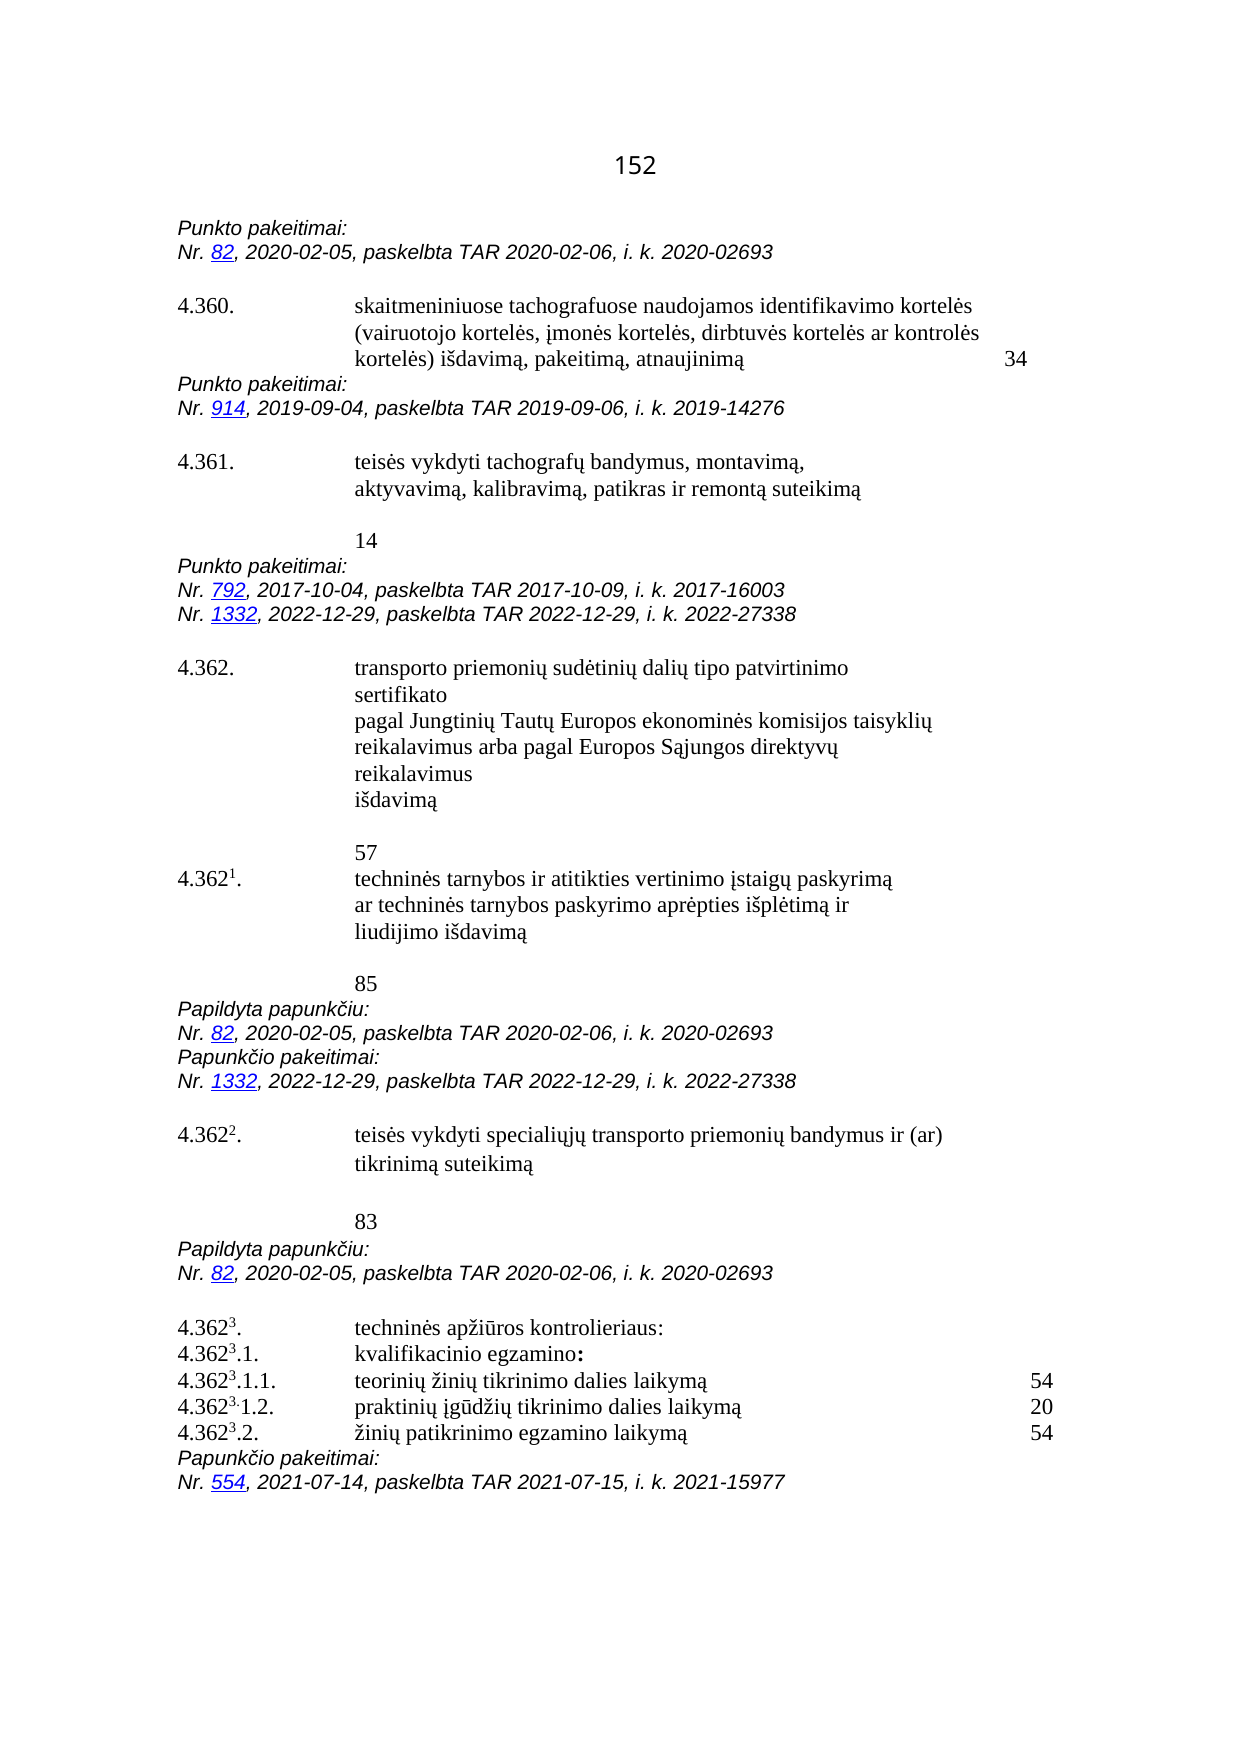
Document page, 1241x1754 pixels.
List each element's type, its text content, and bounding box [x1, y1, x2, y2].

text 4.3623.2. žinių patikrinimo egzamino laikymą 54 [177, 1419, 1092, 1446]
text 4.360. skaitmeniniuose tachografuose naudojamos identifikavimo kortelės (vairuotojo kortelės, įmonės kortelės, dirbtuvės kortelės ar kontrolės kortelės) išdavimą, pakeitimą, atnaujinimą 34 [177, 292, 1033, 372]
text 4.3623.1.1. teorinių žinių tikrinimo dalies laikymą 54 [177, 1367, 1092, 1393]
text išdavimą 57 [354, 786, 945, 865]
text Nr. 1332, 2022-12-29, paskelbta TAR 2022-12-29, i. k. 2022-27338 [177, 1069, 1092, 1093]
text 4.3623.1.2. praktinių įgūdžių tikrinimo dalies laikymą 20 [177, 1393, 1092, 1419]
text Papunkčio pakeitimai: [177, 1045, 1092, 1069]
text Nr. 82, 2020-02-05, paskelbta TAR 2020-02-06, i. k. 2020-02693 [177, 240, 1092, 264]
text Papunkčio pakeitimai: [177, 1446, 1092, 1470]
text Punkto pakeitimai: [177, 554, 1092, 578]
text 4.3623. techninės apžiūros kontrolieriaus: [177, 1314, 1092, 1340]
text Papildyta papunkčiu: [177, 1237, 1092, 1261]
text Punkto pakeitimai: [177, 372, 1092, 396]
text Nr. 82, 2020-02-05, paskelbta TAR 2020-02-06, i. k. 2020-02693 [177, 1261, 1092, 1285]
text Nr. 554, 2021-07-14, paskelbta TAR 2021-07-15, i. k. 2021-15977 [177, 1470, 1092, 1494]
text Nr. 792, 2017-10-04, paskelbta TAR 2017-10-09, i. k. 2017-16003 [177, 578, 1092, 602]
text 4.3623.1. kvalifikacinio egzamino: [177, 1340, 1092, 1367]
text Nr. 914, 2019-09-04, paskelbta TAR 2019-09-06, i. k. 2019-14276 [177, 396, 1092, 419]
text Punkto pakeitimai: [177, 216, 1092, 240]
text Papildyta papunkčiu: [177, 997, 1092, 1021]
text 4.362. transporto priemonių sudėtinių dalių tipo patvirtinimo sertifikato [177, 654, 945, 707]
text pagal Jungtinių Tautų Europos ekonominės komisijos taisyklių [354, 707, 945, 733]
text 4.361. teisės vykdyti tachografų bandymus, montavimą, aktyvavimą, kalibravimą, patikras ir remontą suteikimą 14 [177, 448, 915, 554]
text Nr. 82, 2020-02-05, paskelbta TAR 2020-02-06, i. k. 2020-02693 [177, 1021, 1092, 1045]
text Nr. 1332, 2022-12-29, paskelbta TAR 2022-12-29, i. k. 2022-27338 [177, 602, 1092, 626]
text reikalavimus arba pagal Europos Sąjungos direktyvų reikalavimus [354, 733, 945, 786]
text 4.3621. techninės tarnybos ir atitikties vertinimo įstaigų paskyrimą ar techninės tarnybos paskyrimo aprėpties išplėtimą ir liudijimo išdavimą 85 [177, 865, 915, 997]
text 4.3622. teisės vykdyti specialiųjų transporto priemonių bandymus ir (ar) tikrinimą suteikimą 83 [177, 1121, 989, 1235]
